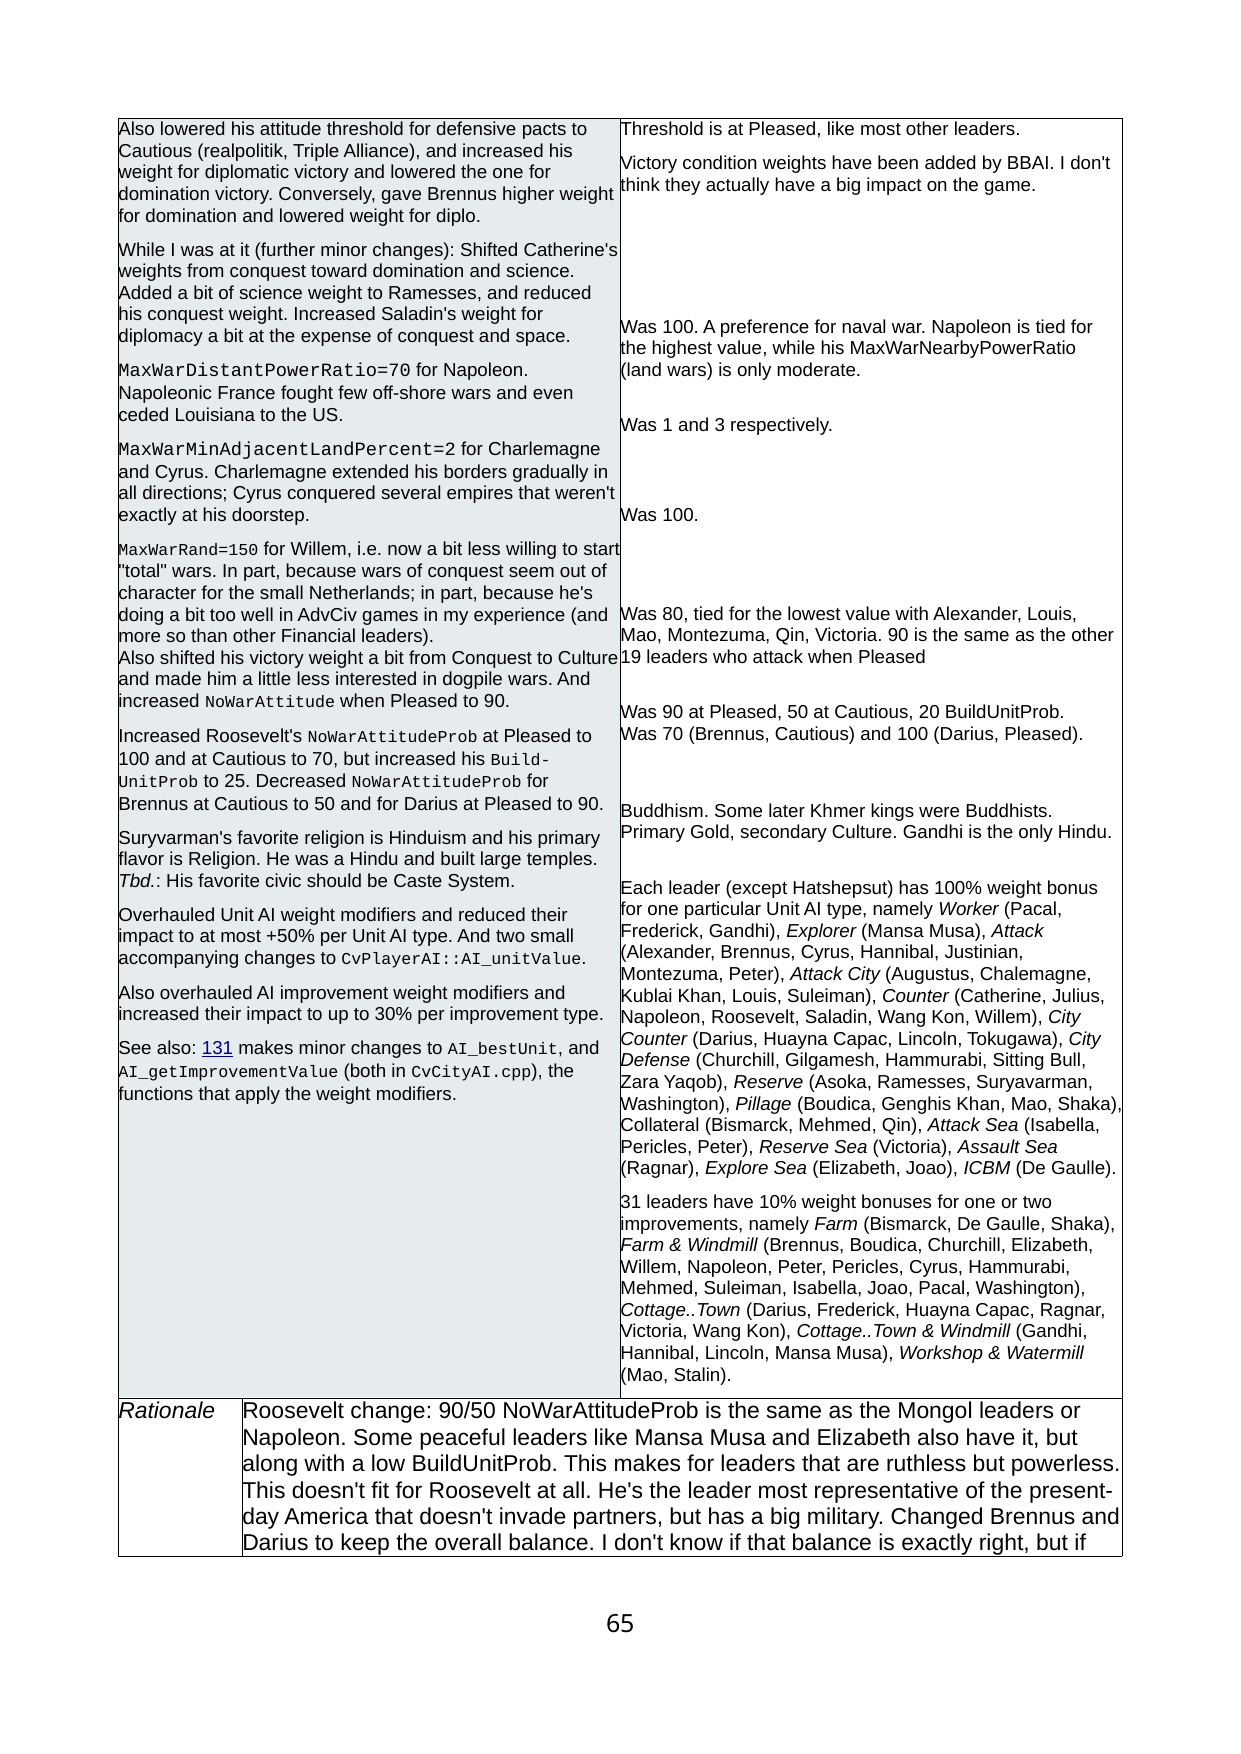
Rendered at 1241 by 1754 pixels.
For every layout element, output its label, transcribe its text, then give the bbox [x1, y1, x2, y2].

table_cell Threshold is at Pleased, like most other leaders. Victory condition weights have been added by BBAI. I don't think they actually have a big impact on the game. Was 100. A preference for naval war. Napoleon is tied for the highest value, while his MaxWarNearbyPowerRatio (land wars) is only moderate. Was 1 and 3 respectively. Was 100. Was 80, tied for the lowest value with Alexander, Louis, Mao, Montezuma, Qin, Victoria. 90 is the same as the other 19 leaders who attack when Pleased Was 90 at Pleased, 50 at Cautious, 20 BuildUnitProb. Was 70 (Brennus, Cautious) and 100 (Darius, Pleased). Buddhism. Some later Khmer kings were Buddhists. Primary Gold, secondary Culture. Gandhi is the only Hindu. Each leader (except Hatshepsut) has 100% weight bonus for one particular Unit AI type, namely Worker (Pacal, Frederick, Gandhi), Explorer (Mansa Musa), Attack (Alexander, Brennus, Cyrus, Hannibal, Justinian, Montezuma, Peter), Attack City (Augustus, Chalemagne, Kublai Khan, Louis, Suleiman), Counter (Catherine, Julius, Napoleon, Roosevelt, Saladin, Wang Kon, Willem), City Counter (Darius, Huayna Capac, Lincoln, Tokugawa), City Defense (Churchill, Gilgamesh, Hammurabi, Sitting Bull, Zara Yaqob), Reserve (Asoka, Ramesses, Suryavarman, Washington), Pillage (Boudica, Genghis Khan, Mao, Shaka), Collateral (Bismarck, Mehmed, Qin), Attack Sea (Isabella, Pericles, Peter), Reserve Sea (Victoria), Assault Sea (Ragnar), Explore Sea (Elizabeth, Joao), ICBM (De Gaulle). 31 leaders have 10% weight bonuses for one or two improvements, namely Farm (Bismarck, De Gaulle, Shaka), Farm & Windmill (Brennus, Boudica, Churchill, Elizabeth, Willem, Napoleon, Peter, Pericles, Cyrus, Hammurabi, Mehmed, Suleiman, Isabella, Joao, Pacal, Washington), Cottage..Town (Darius, Frederick, Huayna Capac, Ragnar, Victoria, Wang Kon), Cottage..Town & Windmill (Gandhi, Hannibal, Lincoln, Mansa Musa), Workshop & Watermill (Mao, Stalin). [621, 119, 1122, 1397]
table_cell Roosevelt change: 90/50 NoWarAttitudeProb is the same as the Mongol leaders or Napoleon. Some peaceful leaders like Mansa Musa and Elizabeth also have it, but along with a low BuildUnitProb. This makes for leaders that are ruthless but powerless. This doesn't fit for Roosevelt at all. He's the leader most representative of the present-day America that doesn't invade partners, but has a big military. Changed Brennus and Darius to keep the overall balance. I don't know if that balance is exactly right, but if [243, 1399, 1122, 1556]
table_cell Rationale [119, 1399, 242, 1556]
table_cell Also lowered his attitude threshold for defensive pacts to Cautious (realpolitik, Triple Alliance), and increased his weight for diplomatic victory and lowered the one for domination victory. Conversely, gave Brennus higher weight for domination and lowered weight for diplo. While I was at it (further minor changes): Shifted Catherine's weights from conquest toward domination and science. Added a bit of science weight to Ramesses, and reduced his conquest weight. Increased Saladin's weight for diplomacy a bit at the expense of conquest and space. MaxWarDistantPowerRatio=70 for Napoleon. Napoleonic France fought few off-shore wars and even ceded Louisiana to the US. MaxWarMinAdjacentLandPercent=2 for Charlemagne and Cyrus. Charlemagne extended his borders gradually in all directions; Cyrus conquered several empires that weren't exactly at his doorstep. MaxWarRand=150 for Willem, i.e. now a bit less willing to start "total" wars. In part, because wars of conquest seem out of character for the small Netherlands; in part, because he's doing a bit too well in AdvCiv games in my experience (and more so than other Financial leaders). Also shifted his victory weight a bit from Conquest to Culture and made him a little less interested in dogpile wars. And increased NoWarAttitude when Pleased to 90. Increased Roosevelt's NoWarAttitudeProb at Pleased to 100 and at Cautious to 70, but increased his Build­UnitProb to 25. Decreased NoWarAttitudeProb for Brennus at Cautious to 50 and for Darius at Pleased to 90. Suryvarman's favorite religion is Hinduism and his primary flavor is Religion. He was a Hindu and built large temples. Tbd.: His favorite civic should be Caste System. Overhauled Unit AI weight modifiers and reduced their impact to at most +50% per Unit AI type. And two small accompanying changes to CvPlayerAI::AI_unitValue. Also overhauled AI improvement weight modifiers and increased their impact to up to 30% per improvement type. See also: 131 makes minor changes to AI_bestUnit, and AI_getImprovementValue (both in CvCityAI.cpp), the functions that apply the weight modifiers. [119, 119, 620, 1397]
